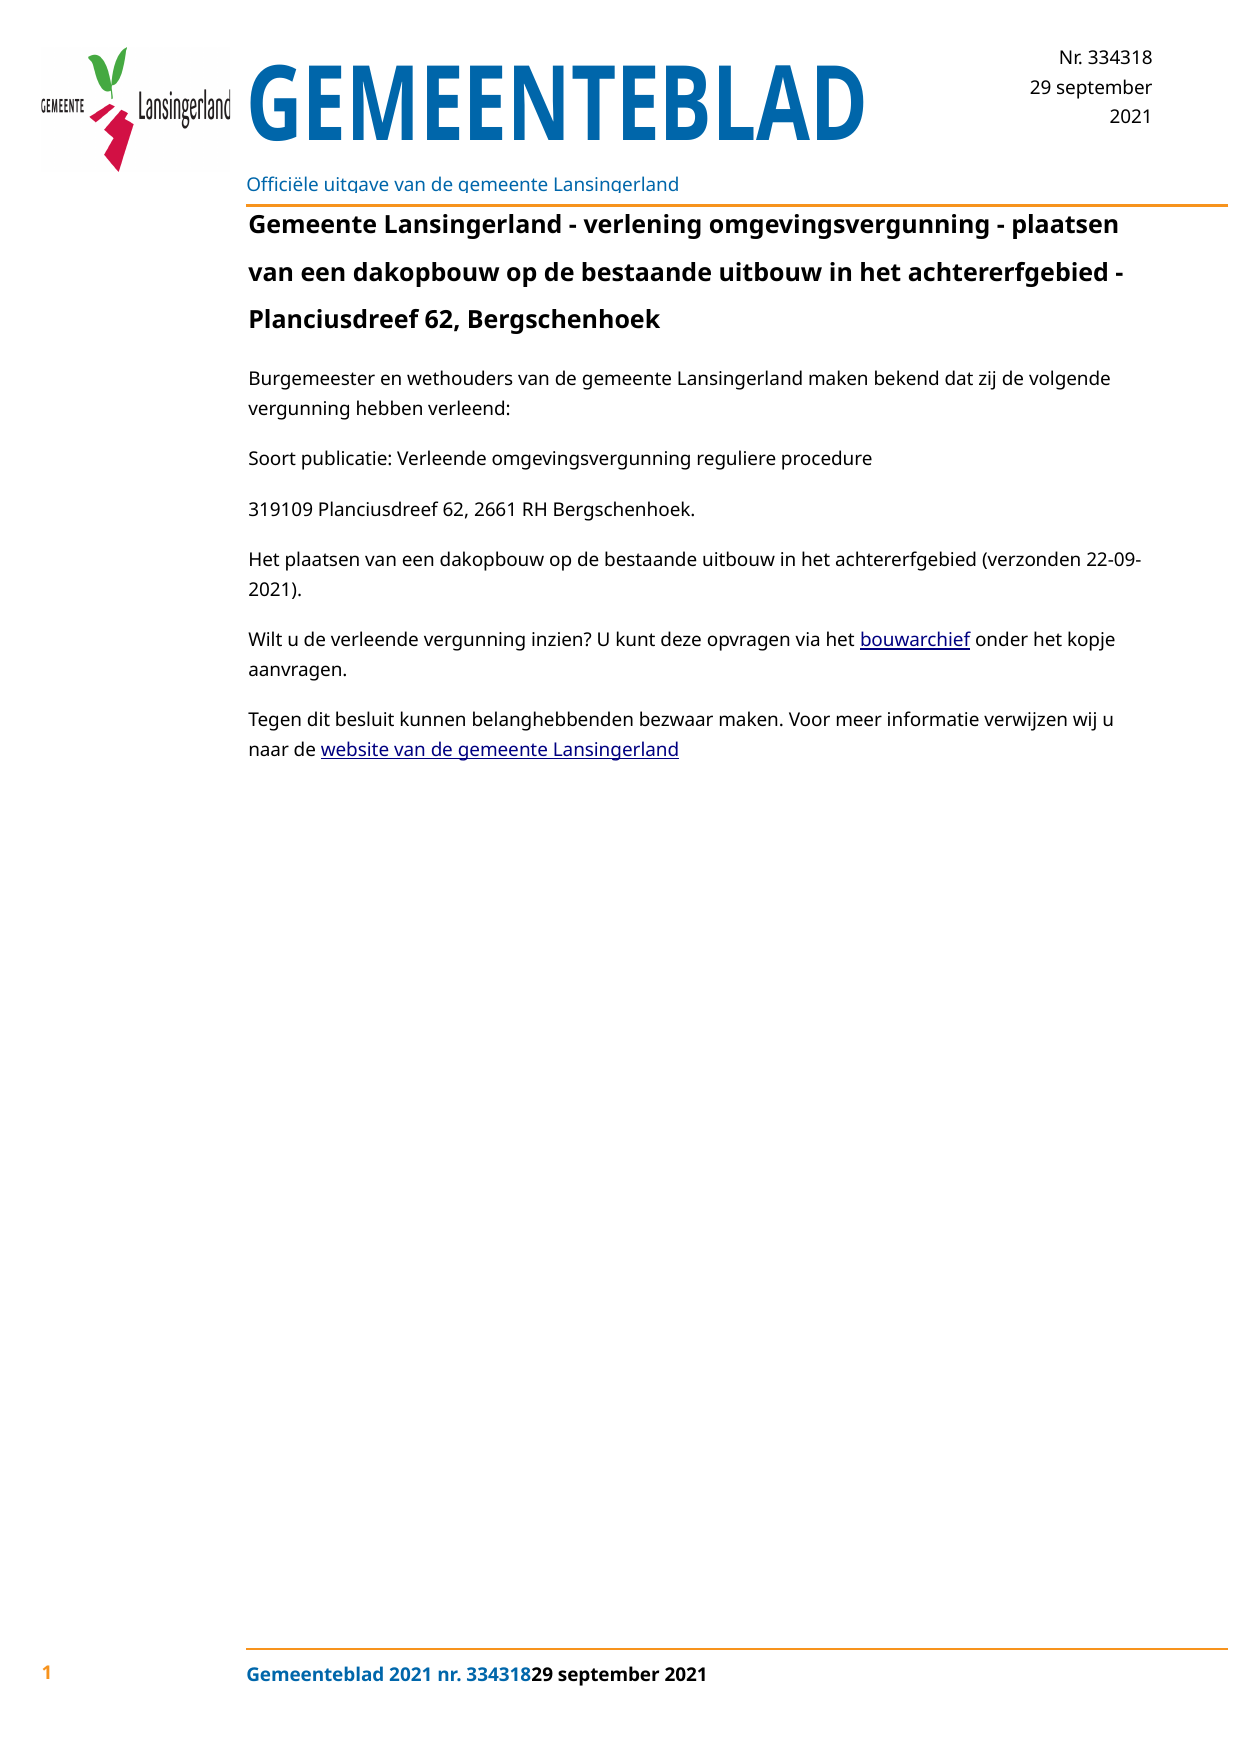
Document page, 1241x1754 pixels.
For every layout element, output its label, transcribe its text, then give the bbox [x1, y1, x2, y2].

text Soort publicatie: Verleende omgevingsvergunning reguliere procedure [248, 446, 1152, 471]
picture [41, 47, 231, 172]
text Gemeente Lansingerland - verlening omgevingsvergunning - plaatsen van een dakopbouw op de bestaande uitbouw in het achtererfgebied - Planciusdreef 62, Bergschenhoek [248, 207, 1152, 336]
text Tegen dit besluit kunnen belanghebbenden bezwaar maken. Voor meer informatie verwijzen wij u naar de website van de gemeente Lansingerland [248, 706, 1152, 762]
text Het plaatsen van een dakopbouw op de bestaande uitbouw in het achtererfgebied (verzonden 22-09-2021). [248, 546, 1152, 602]
text Wilt u de verleende vergunning inzien? U kunt deze opvragen via het bouwarchief onder het kopje aanvragen. [248, 626, 1152, 682]
text 319109 Planciusdreef 62, 2661 RH Bergschenhoek. [248, 496, 1152, 522]
text Burgemeester en wethouders van de gemeente Lansingerland maken bekend dat zij de volgende vergunning hebben verleend: [248, 366, 1152, 421]
